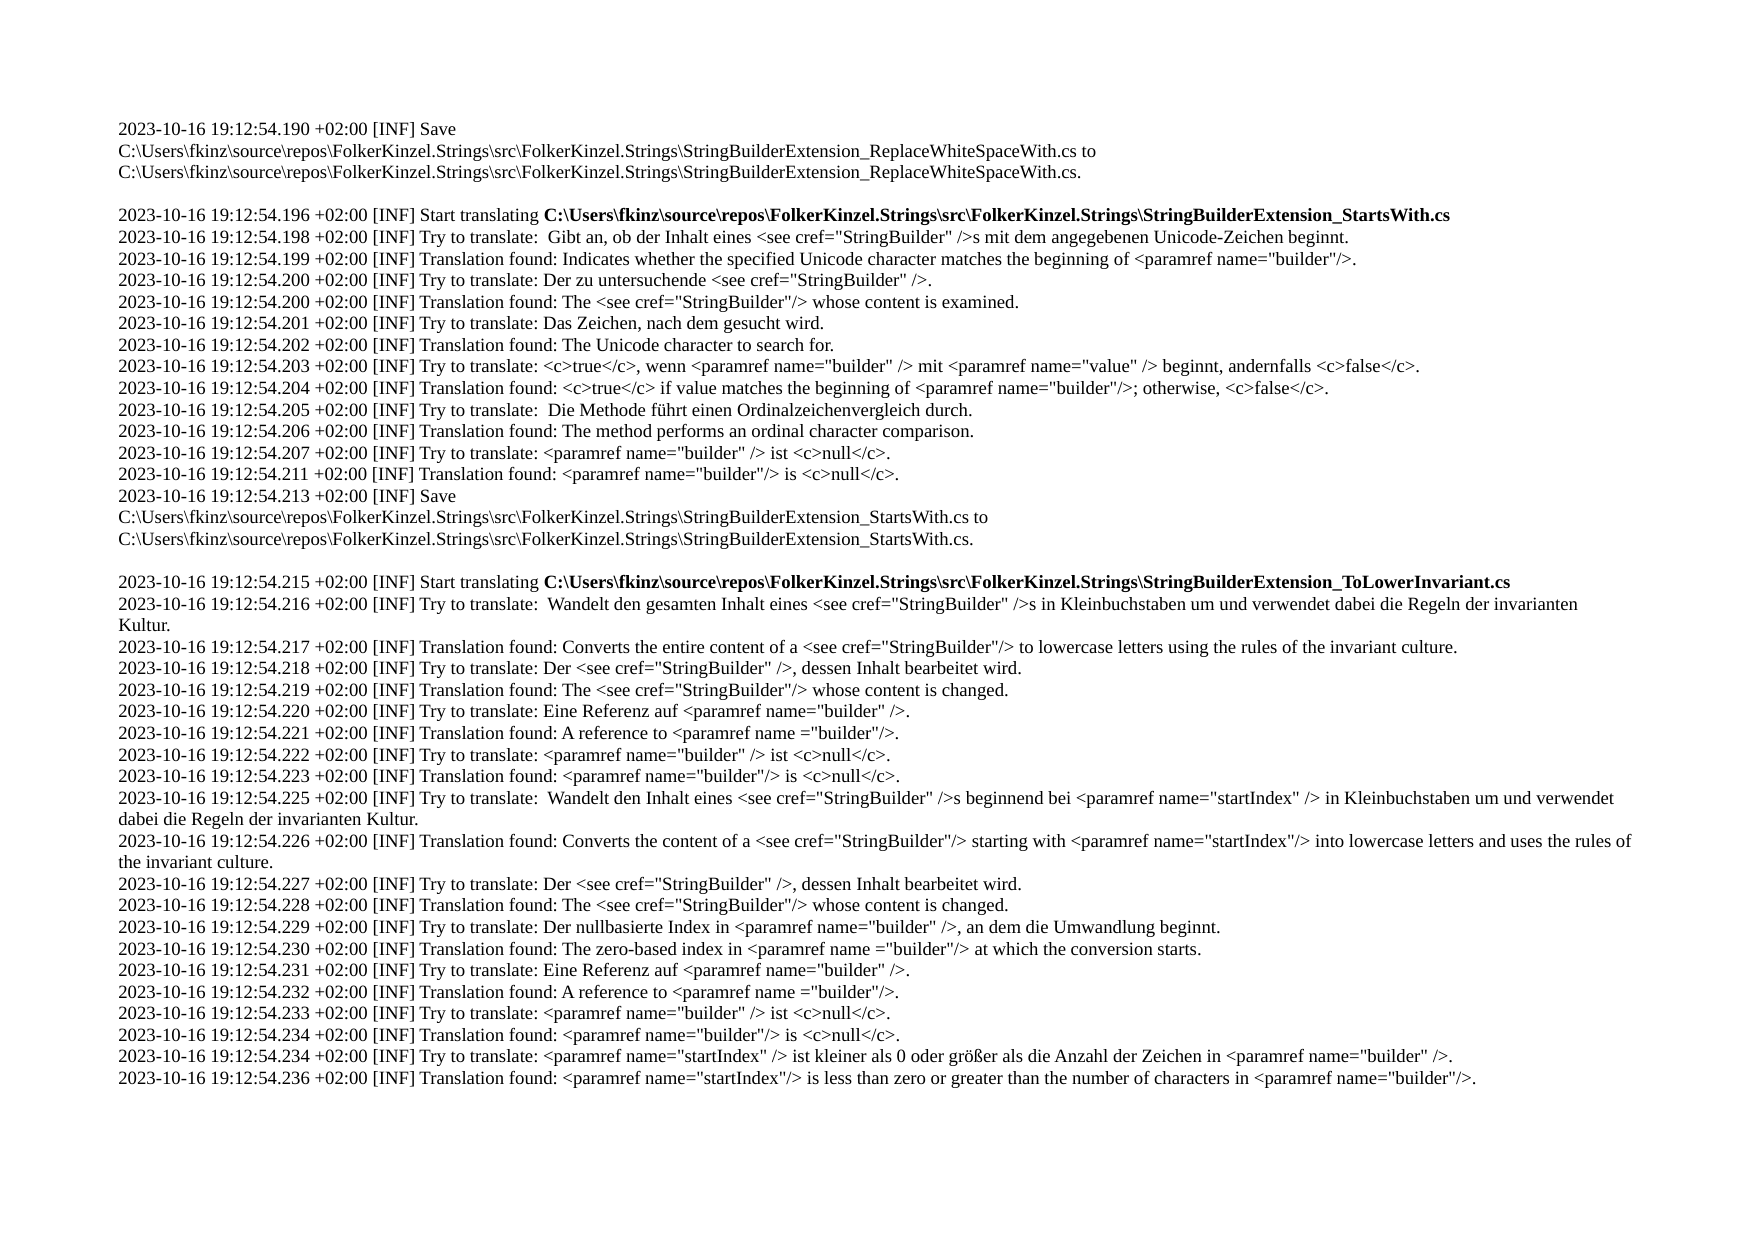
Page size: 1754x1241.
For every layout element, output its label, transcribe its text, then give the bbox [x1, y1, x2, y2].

text 2023-10-16 19:12:54.211 +02:00 [INF] Translation found: <paramref name="builder"/> is <c>null</c>. [118, 463, 1636, 485]
text 2023-10-16 19:12:54.234 +02:00 [INF] Translation found: <paramref name="builder"/> is <c>null</c>. [118, 1024, 1636, 1045]
text 2023-10-16 19:12:54.207 +02:00 [INF] Try to translate: <paramref name="builder" /> ist <c>null</c>. [118, 442, 1636, 463]
text 2023-10-16 19:12:54.226 +02:00 [INF] Translation found: Converts the content of a <see cref="StringBuilder"/> starting with <paramref name="startIndex"/> into lowercase letters and uses the rules of the invariant culture. [118, 830, 1636, 873]
text 2023-10-16 19:12:54.206 +02:00 [INF] Translation found: The method performs an ordinal character comparison. [118, 420, 1636, 442]
text 2023-10-16 19:12:54.215 +02:00 [INF] Start translating C:\Users\fkinz\source\repos\FolkerKinzel.Strings\src\FolkerKinzel.Strings\StringBuilderExtension_ToLowerInvariant.cs [118, 571, 1636, 592]
text 2023-10-16 19:12:54.196 +02:00 [INF] Start translating C:\Users\fkinz\source\repos\FolkerKinzel.Strings\src\FolkerKinzel.Strings\StringBuilderExtension_StartsWith.cs [118, 204, 1636, 226]
text 2023-10-16 19:12:54.216 +02:00 [INF] Try to translate: Wandelt den gesamten Inhalt eines <see cref="StringBuilder" />s in Kleinbuchstaben um und verwendet dabei die Regeln der invarianten Kultur. [118, 592, 1636, 636]
text 2023-10-16 19:12:54.227 +02:00 [INF] Try to translate: Der <see cref="StringBuilder" />, dessen Inhalt bearbeitet wird. [118, 873, 1636, 894]
text 2023-10-16 19:12:54.200 +02:00 [INF] Try to translate: Der zu untersuchende <see cref="StringBuilder" />. [118, 269, 1636, 291]
text 2023-10-16 19:12:54.222 +02:00 [INF] Try to translate: <paramref name="builder" /> ist <c>null</c>. [118, 743, 1636, 765]
text 2023-10-16 19:12:54.223 +02:00 [INF] Translation found: <paramref name="builder"/> is <c>null</c>. [118, 765, 1636, 787]
text 2023-10-16 19:12:54.218 +02:00 [INF] Try to translate: Der <see cref="StringBuilder" />, dessen Inhalt bearbeitet wird. [118, 657, 1636, 679]
text 2023-10-16 19:12:54.205 +02:00 [INF] Try to translate: Die Methode führt einen Ordinalzeichenvergleich durch. [118, 398, 1636, 420]
text 2023-10-16 19:12:54.203 +02:00 [INF] Try to translate: <c>true</c>, wenn <paramref name="builder" /> mit <paramref name="value" /> beginnt, andernfalls <c>false</c>. [118, 355, 1636, 377]
text 2023-10-16 19:12:54.229 +02:00 [INF] Try to translate: Der nullbasierte Index in <paramref name="builder" />, an dem die Umwandlung beginnt. [118, 916, 1636, 937]
text 2023-10-16 19:12:54.219 +02:00 [INF] Translation found: The <see cref="StringBuilder"/> whose content is changed. [118, 679, 1636, 700]
text 2023-10-16 19:12:54.198 +02:00 [INF] Try to translate: Gibt an, ob der Inhalt eines <see cref="StringBuilder" />s mit dem angegebenen Unicode-Zeichen beginnt. [118, 226, 1636, 247]
text 2023-10-16 19:12:54.190 +02:00 [INF] Save C:\Users\fkinz\source\repos\FolkerKinzel.Strings\src\FolkerKinzel.Strings\StringBuilderExtension_ReplaceWhiteSpaceWith.cs to C:\Users\fkinz\source\repos\FolkerKinzel.Strings\src\FolkerKinzel.Strings\StringBuilderExtension_ReplaceWhiteSpaceWith.cs. [118, 118, 1636, 183]
text 2023-10-16 19:12:54.199 +02:00 [INF] Translation found: Indicates whether the specified Unicode character matches the beginning of <paramref name="builder"/>. [118, 247, 1636, 269]
text 2023-10-16 19:12:54.213 +02:00 [INF] Save C:\Users\fkinz\source\repos\FolkerKinzel.Strings\src\FolkerKinzel.Strings\StringBuilderExtension_StartsWith.cs to C:\Users\fkinz\source\repos\FolkerKinzel.Strings\src\FolkerKinzel.Strings\StringBuilderExtension_StartsWith.cs. [118, 485, 1636, 549]
text 2023-10-16 19:12:54.225 +02:00 [INF] Try to translate: Wandelt den Inhalt eines <see cref="StringBuilder" />s beginnend bei <paramref name="startIndex" /> in Kleinbuchstaben um und verwendet dabei die Regeln der invarianten Kultur. [118, 787, 1636, 830]
text 2023-10-16 19:12:54.236 +02:00 [INF] Translation found: <paramref name="startIndex"/> is less than zero or greater than the number of characters in <paramref name="builder"/>. [118, 1067, 1636, 1088]
text 2023-10-16 19:12:54.220 +02:00 [INF] Try to translate: Eine Referenz auf <paramref name="builder" />. [118, 700, 1636, 722]
text 2023-10-16 19:12:54.231 +02:00 [INF] Try to translate: Eine Referenz auf <paramref name="builder" />. [118, 959, 1636, 981]
text 2023-10-16 19:12:54.232 +02:00 [INF] Translation found: A reference to <paramref name ="builder"/>. [118, 981, 1636, 1002]
text 2023-10-16 19:12:54.200 +02:00 [INF] Translation found: The <see cref="StringBuilder"/> whose content is examined. [118, 291, 1636, 312]
text 2023-10-16 19:12:54.201 +02:00 [INF] Try to translate: Das Zeichen, nach dem gesucht wird. [118, 312, 1636, 334]
text 2023-10-16 19:12:54.230 +02:00 [INF] Translation found: The zero-based index in <paramref name ="builder"/> at which the conversion starts. [118, 937, 1636, 959]
text 2023-10-16 19:12:54.202 +02:00 [INF] Translation found: The Unicode character to search for. [118, 334, 1636, 355]
text 2023-10-16 19:12:54.217 +02:00 [INF] Translation found: Converts the entire content of a <see cref="StringBuilder"/> to lowercase letters using the rules of the invariant culture. [118, 636, 1636, 657]
text 2023-10-16 19:12:54.221 +02:00 [INF] Translation found: A reference to <paramref name ="builder"/>. [118, 722, 1636, 743]
text 2023-10-16 19:12:54.228 +02:00 [INF] Translation found: The <see cref="StringBuilder"/> whose content is changed. [118, 894, 1636, 916]
text 2023-10-16 19:12:54.234 +02:00 [INF] Try to translate: <paramref name="startIndex" /> ist kleiner als 0 oder größer als die Anzahl der Zeichen in <paramref name="builder" />. [118, 1045, 1636, 1067]
text 2023-10-16 19:12:54.233 +02:00 [INF] Try to translate: <paramref name="builder" /> ist <c>null</c>. [118, 1002, 1636, 1024]
text 2023-10-16 19:12:54.204 +02:00 [INF] Translation found: <c>true</c> if value matches the beginning of <paramref name="builder"/>; otherwise, <c>false</c>. [118, 377, 1636, 398]
